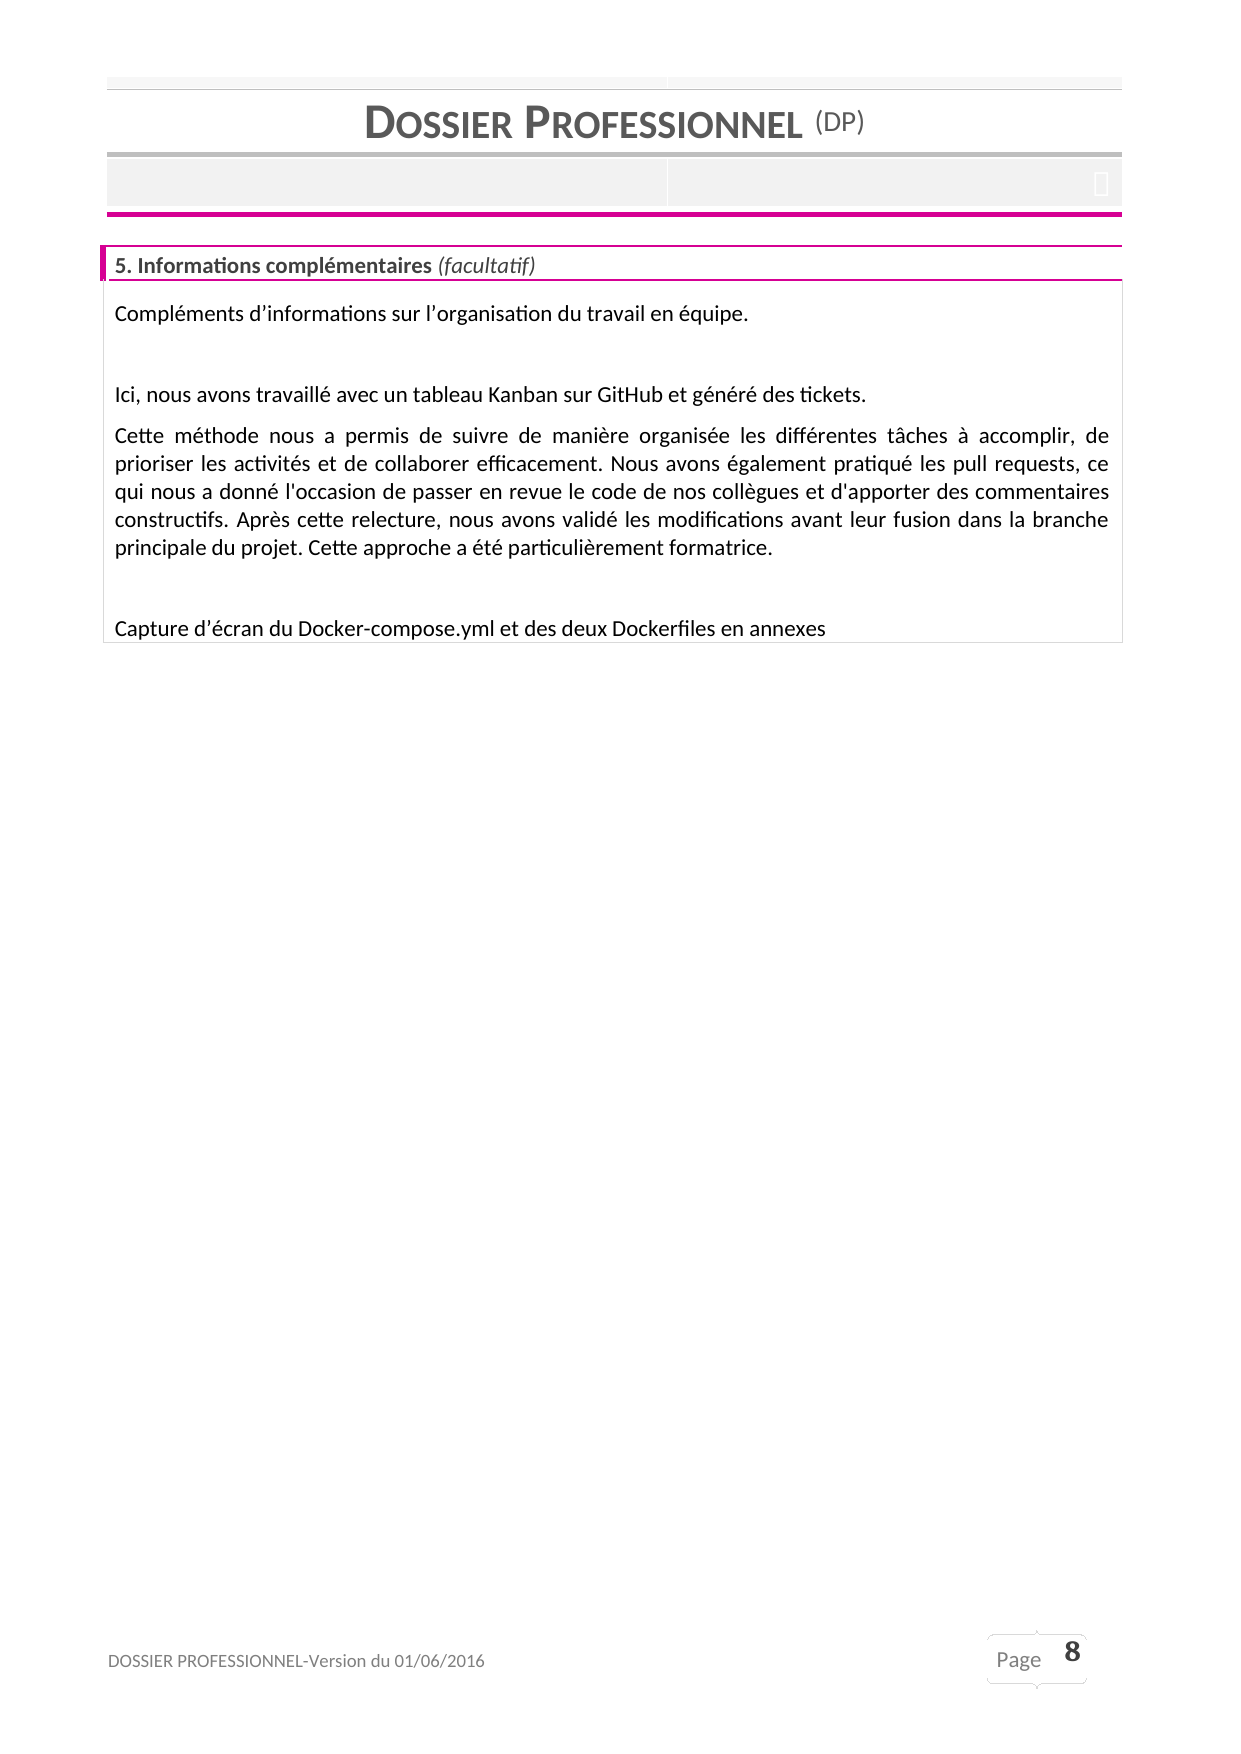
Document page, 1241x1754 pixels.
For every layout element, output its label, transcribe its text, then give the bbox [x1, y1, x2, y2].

table_cell Compléments d’informations sur l’organisation du travail en équipe. Ici, nous avons travaillé avec un tableau Kanban sur GitHub et généré des tickets. Cette méthode nous a permis de suivre de manière organisée les différentes tâches à accomplir, de prioriser les activités et de collaborer efficacement. Nous avons également pratiqué les pull requests, ce qui nous a donné l'occasion de passer en revue le code de nos collègues et d'apporter des commentaires constructifs. Après cette relecture, nous avons validé les modifications avant leur fusion dans la branche principale du projet. Cette approche a été particulièrement formatrice. Capture d’écran du Docker-compose.yml et des deux Dockerfiles en annexes [104, 279, 1122, 642]
table_cell 5. Informations complémentaires (facultatif) [106, 247, 1122, 279]
